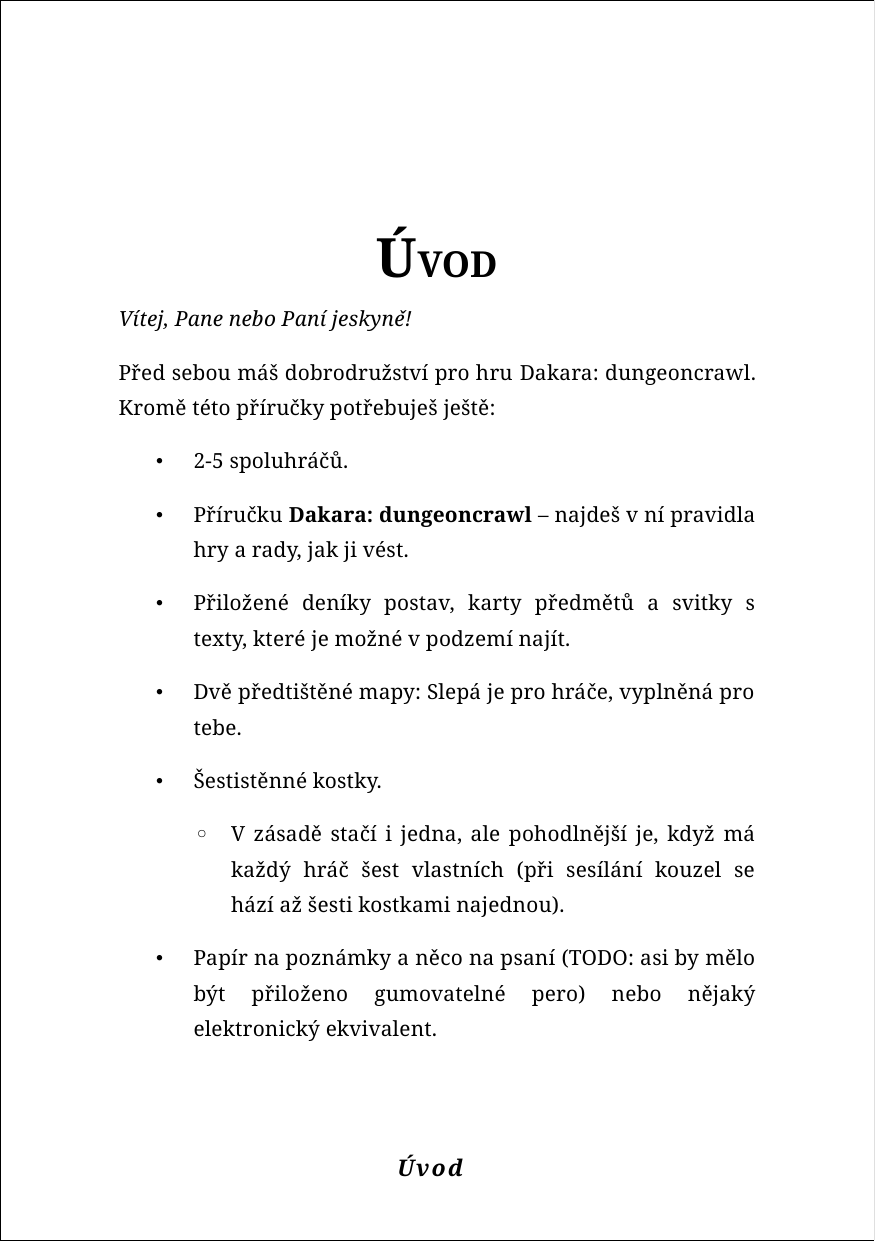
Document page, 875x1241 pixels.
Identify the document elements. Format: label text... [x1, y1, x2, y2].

list Dvě předtištěné mapy: Slepá je pro hráče, vyplněná pro tebe. [156, 677, 756, 741]
list Papír na poznámky a něco na psaní (TODO: asi by mělo být přiloženo gumovatelné pero) nebo nějaký elektronický ekvivalent. [156, 943, 756, 1043]
list Příručku Dakara: dungeoncrawl – najdeš v ní pravidla hry a rady, jak ji vést. [156, 500, 756, 564]
text Před sebou máš dobrodružství pro hru Dakara: dungeoncrawl. Kromě této příručky potřebuješ ještě: [118, 358, 756, 422]
list 2-5 spoluhráčů. [156, 447, 756, 475]
list Přiložené deníky postav, karty předmětů a svitky s texty, které je možné v podzemí najít. [156, 588, 756, 652]
subtitle Úvod [118, 219, 756, 293]
text Vítej, Pane nebo Paní jeskyně! [118, 304, 756, 333]
list Šestistěnné kostky. [156, 766, 756, 794]
list V zásadě stačí i jedna, ale pohodlnější je, když má každý hráč šest vlastních (při sesílání kouzel se hází až šesti kostkami najednou). [193, 819, 756, 919]
